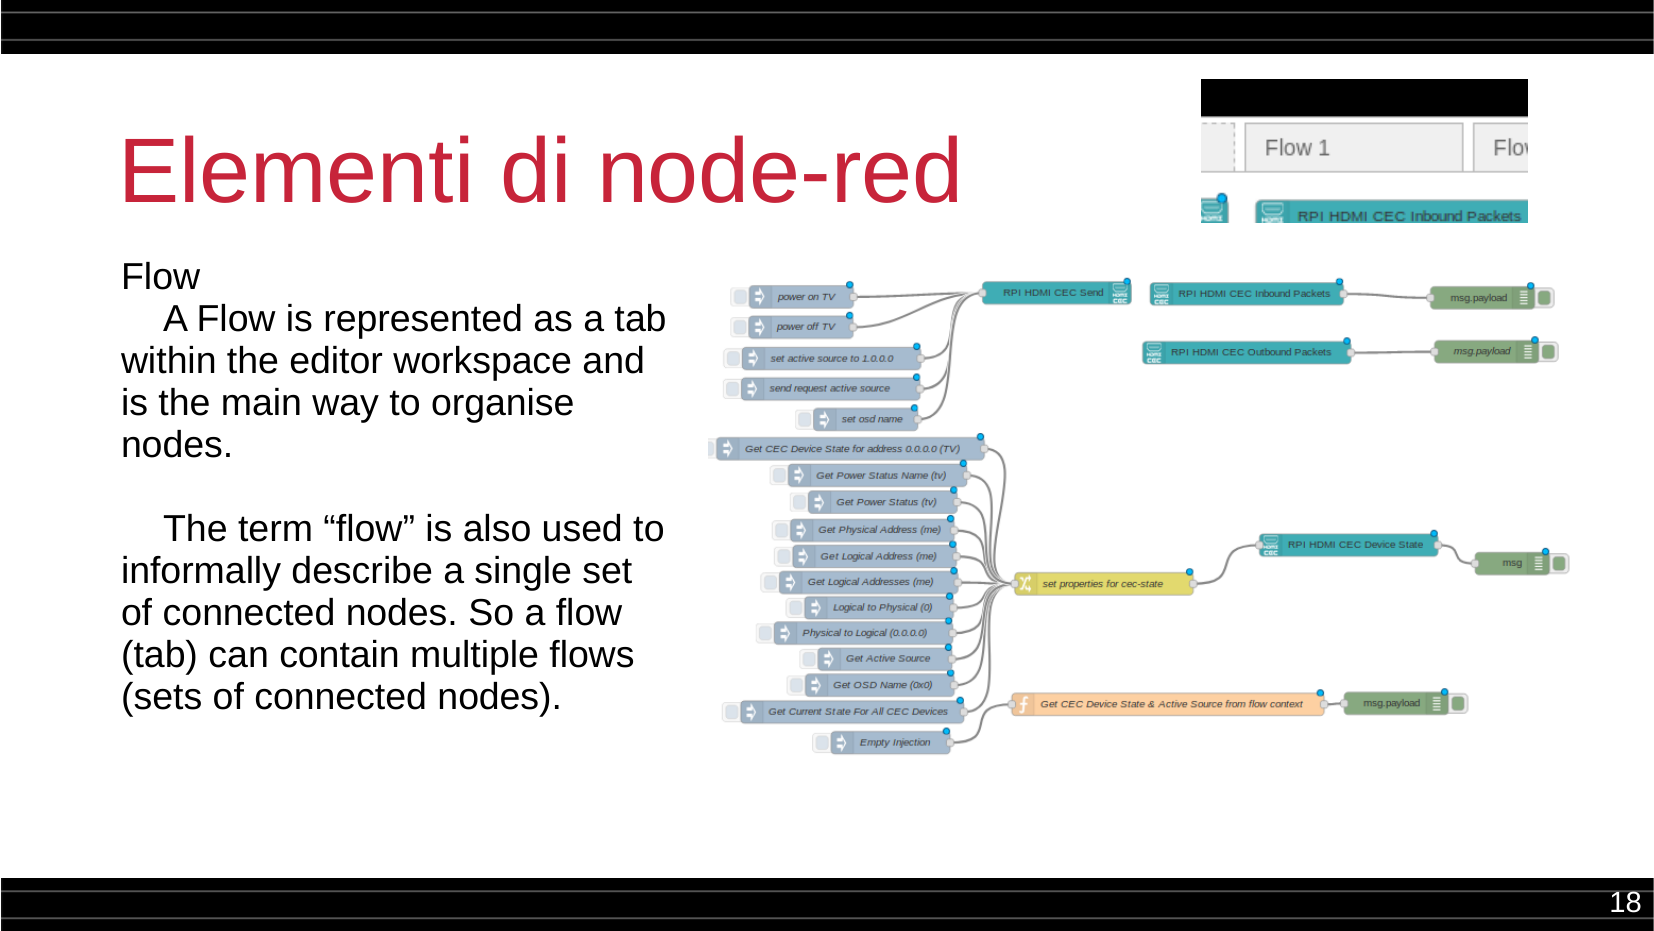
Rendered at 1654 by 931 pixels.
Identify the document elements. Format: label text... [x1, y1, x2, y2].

picture [1, 878, 1654, 931]
text_box Flow A Flow is represented as a tab within the editor workspace and is the main way to organise nodes. The term “flow” is also used to informally describe a single set of connected nodes. So a flow (tab) can contain multiple flows (sets of connected nodes). [106, 248, 686, 851]
picture [1201, 79, 1528, 223]
picture [708, 264, 1595, 768]
title Elementi di node-red [118, 92, 1040, 249]
picture [1, 0, 1654, 54]
